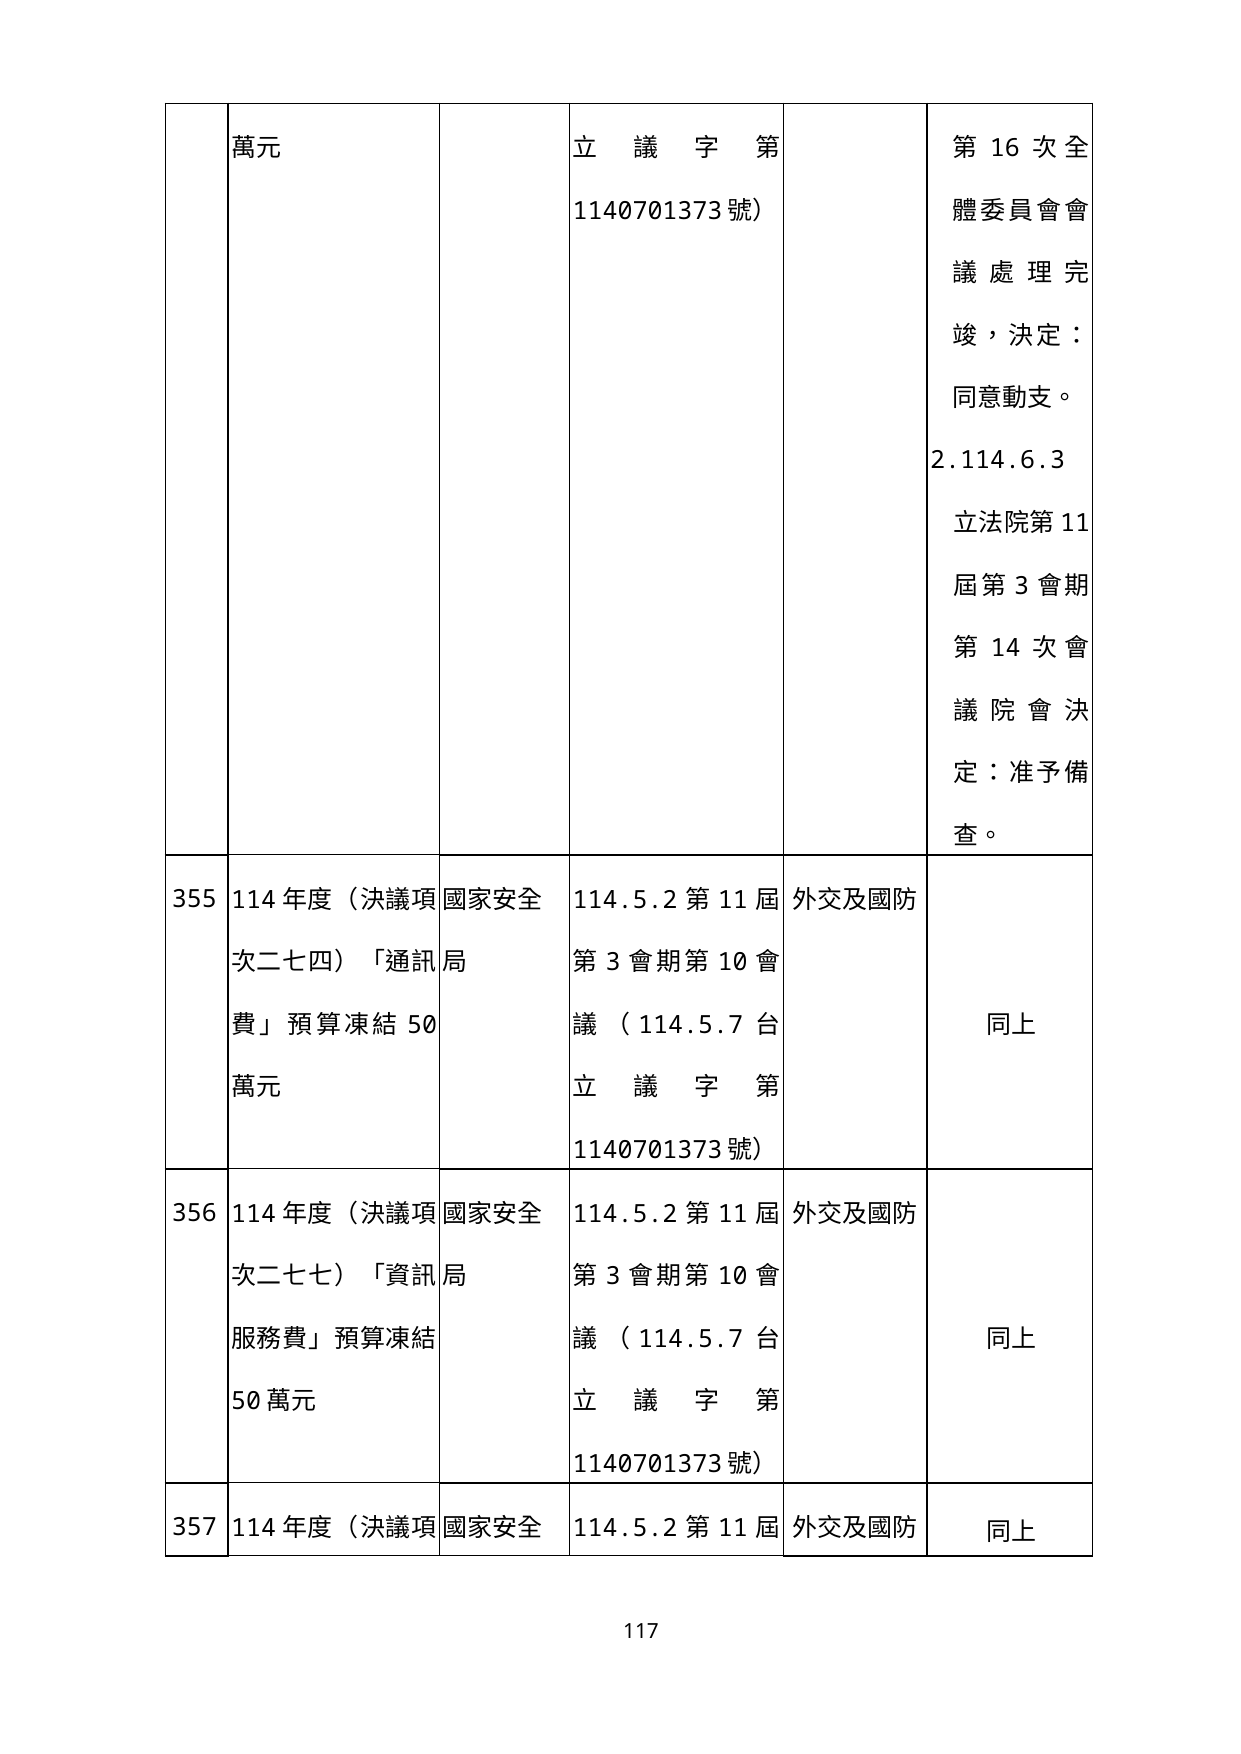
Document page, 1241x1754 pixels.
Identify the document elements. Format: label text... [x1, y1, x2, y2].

table_cell 國家安全 [440, 1484, 569, 1555]
table_cell 萬元 [229, 104, 439, 854]
table_cell 同上 [928, 1484, 1092, 1555]
table_cell 114年度（決議項 [229, 1483, 439, 1555]
table_cell [166, 856, 227, 1168]
table_cell 立議字第1140701373號） [570, 104, 783, 854]
table_cell 國家安全局 [440, 856, 569, 1168]
table_cell 同上 [928, 1170, 1092, 1482]
table_cell [166, 1170, 227, 1482]
table_cell 第16次全體委員會會議處理完竣，決定：同意動支。 2.114.6.3立法院第11屆第3會期第14次會議院會決定：准予備查。 [928, 104, 1092, 854]
table_cell 114.5.2第11屆第3會期第10會議（114.5.7台立議字第1140701373號） [570, 1170, 783, 1482]
table_cell 114年度（決議項次二七四）「通訊費」預算凍結50萬元 [229, 855, 439, 1168]
table_cell 外交及國防 [784, 1170, 926, 1482]
table_cell 114.5.2第11屆第3會期第10會議（114.5.7台立議字第1140701373號） [570, 856, 783, 1168]
table_cell 同上 [928, 856, 1092, 1168]
table_cell [784, 104, 926, 854]
table_cell [440, 104, 569, 854]
table_cell 外交及國防 [784, 1484, 926, 1555]
table_cell 114年度（決議項次二七七）「資訊服務費」預算凍結50萬元 [229, 1169, 439, 1482]
table_cell 114.5.2第11屆 [570, 1484, 783, 1555]
table_cell 外交及國防 [784, 856, 926, 1168]
table_cell [166, 104, 227, 854]
table_cell 國家安全局 [440, 1170, 569, 1482]
table_cell [166, 1484, 227, 1555]
